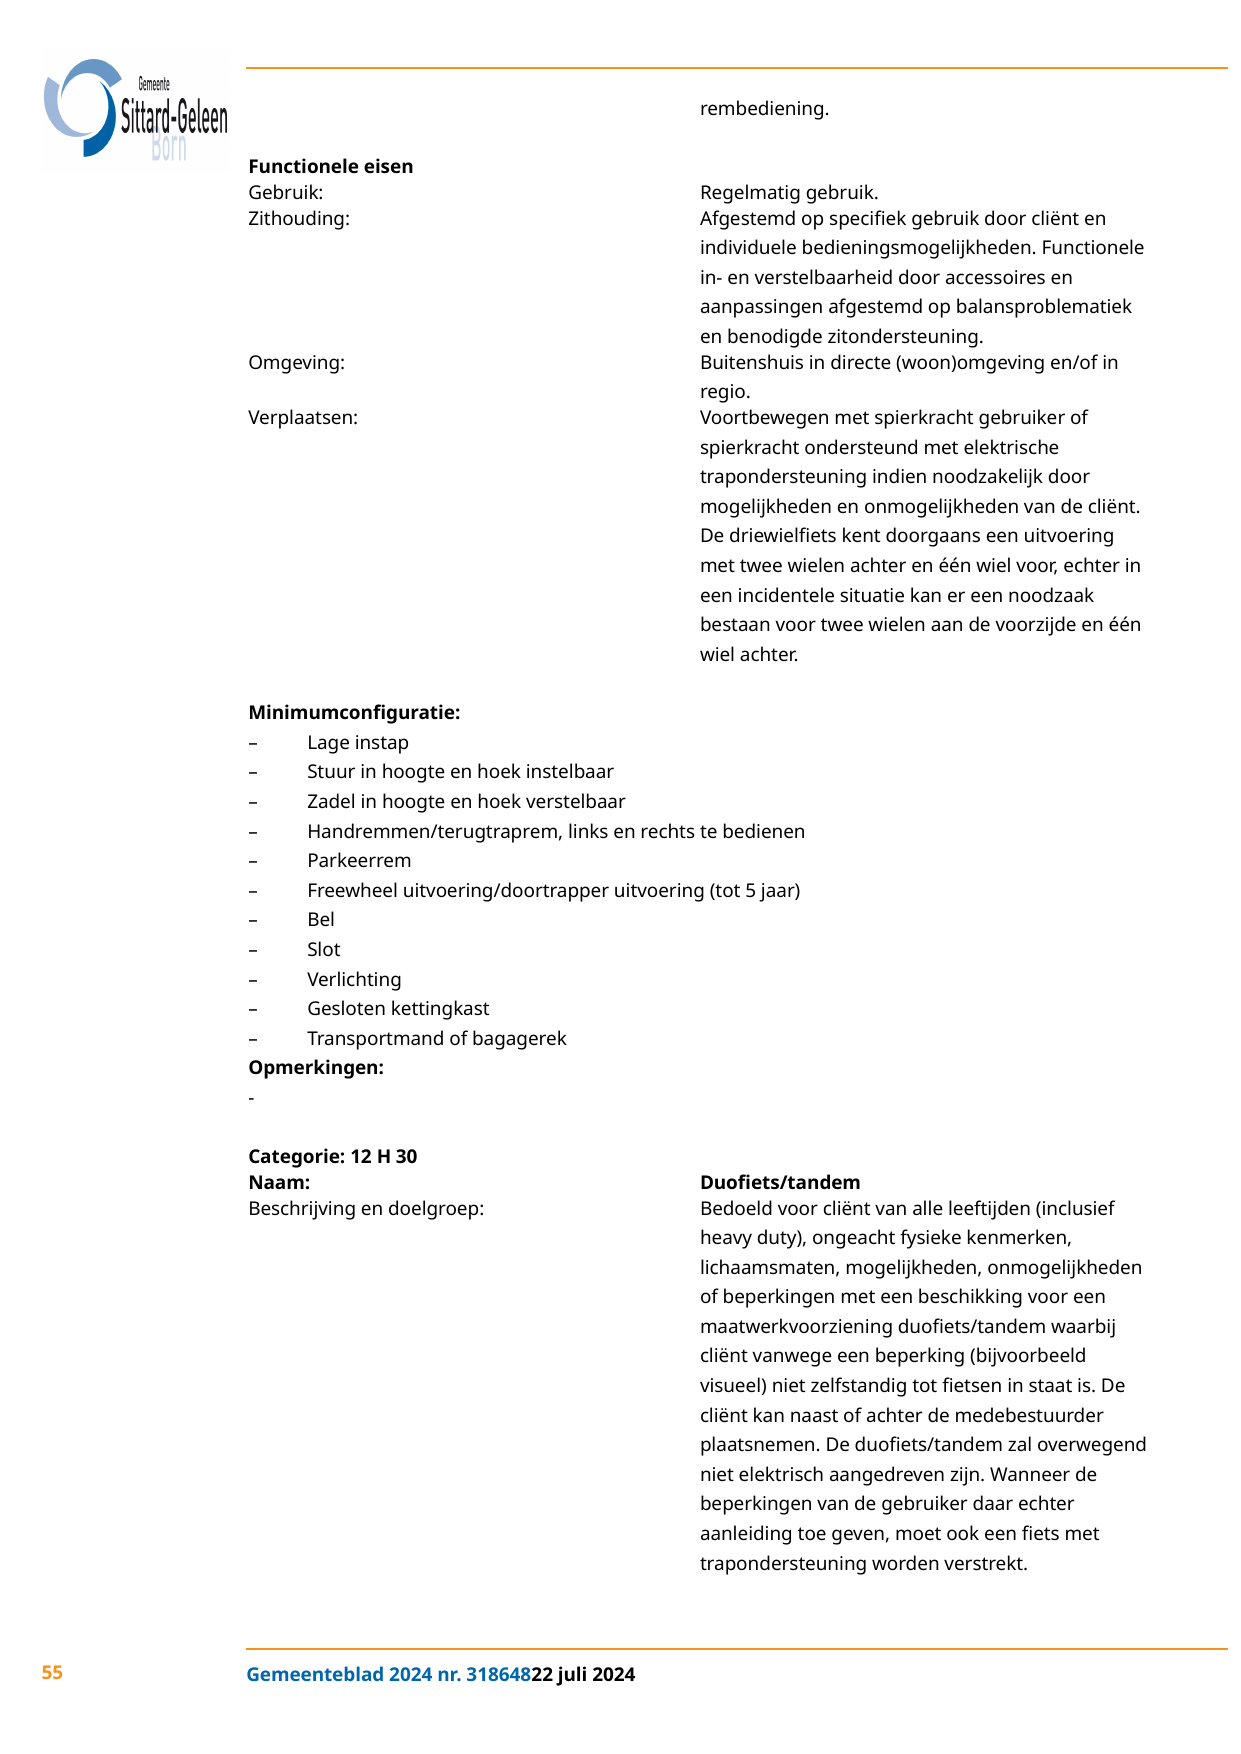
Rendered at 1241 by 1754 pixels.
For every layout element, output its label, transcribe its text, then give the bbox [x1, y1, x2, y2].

table_cell Duofiets/tandem [700, 1169, 1152, 1195]
table_header Categorie: 12 H 30 [248, 1143, 700, 1169]
table_cell Omgeving: [248, 349, 700, 404]
text Minimumconfiguratie: [248, 699, 1152, 725]
table_cell Verplaatsen: [248, 404, 700, 667]
list Slot [248, 936, 1152, 962]
list Transportmand of bagagerek [248, 1025, 1152, 1051]
table_cell rembediening. [700, 95, 1152, 121]
table_cell Bedoeld voor cliënt van alle leeftijden (inclusief heavy duty), ongeacht fysieke kenmerken, lichaamsmaten, mogelijkheden, onmogelijkheden of beperkingen met een beschikking voor een maatwerkvoorziening duofiets/tandem waarbij cliënt vanwege een beperking (bijvoorbeeld visueel) niet zelfstandig tot fietsen in staat is. De cliënt kan naast of achter de medebestuurder plaatsnemen. De duofiets/tandem zal overwegend niet elektrisch aangedreven zijn. Wanneer de beperkingen van de gebruiker daar echter aanleiding toe geven, moet ook een fiets met trapondersteuning worden verstrekt. [700, 1195, 1152, 1576]
table_cell Voortbewegen met spierkracht gebruiker of spierkracht ondersteund met elektrische trapondersteuning indien noodzakelijk door mogelijkheden en onmogelijkheden van de cliënt. De driewielfiets kent doorgaans een uitvoering met twee wielen achter en één wiel voor, echter in een incidentele situatie kan er een noodzaak bestaan voor twee wielen aan de voorzijde en één wiel achter. [700, 404, 1152, 667]
list Stuur in hoogte en hoek instelbaar [248, 759, 1152, 784]
text - [248, 1084, 1152, 1110]
list Handremmen/terugtraprem, links en rechts te bedienen [248, 818, 1152, 843]
table_header Functionele eisen [248, 154, 700, 179]
list Gesloten kettingkast [248, 995, 1152, 1021]
picture [41, 47, 231, 172]
table_cell Gebruik: [248, 179, 700, 205]
list Parkeerrem [248, 847, 1152, 873]
table_cell Regelmatig gebruik. [700, 179, 1152, 205]
table_cell Naam: [248, 1169, 700, 1195]
table_cell [248, 95, 700, 121]
table_cell Beschrijving en doelgroep: [248, 1195, 700, 1576]
list Bel [248, 907, 1152, 932]
table_cell Afgestemd op specifiek gebruik door cliënt en individuele bedieningsmogelijkheden. Functionele in- en verstelbaarheid door accessoires en aanpassingen afgestemd op balansproblematiek en benodigde zitondersteuning. [700, 205, 1152, 349]
table_header [700, 154, 1152, 179]
list Freewheel uitvoering/doortrapper uitvoering (tot 5 jaar) [248, 877, 1152, 903]
list Verlichting [248, 966, 1152, 991]
list Zadel in hoogte en hoek verstelbaar [248, 788, 1152, 814]
table_cell Buitenshuis in directe (woon)omgeving en/of in regio. [700, 349, 1152, 404]
table_cell Zithouding: [248, 205, 700, 349]
list Lage instap [248, 729, 1152, 755]
table_header [700, 1143, 1152, 1169]
text Opmerkingen: [248, 1054, 1152, 1080]
